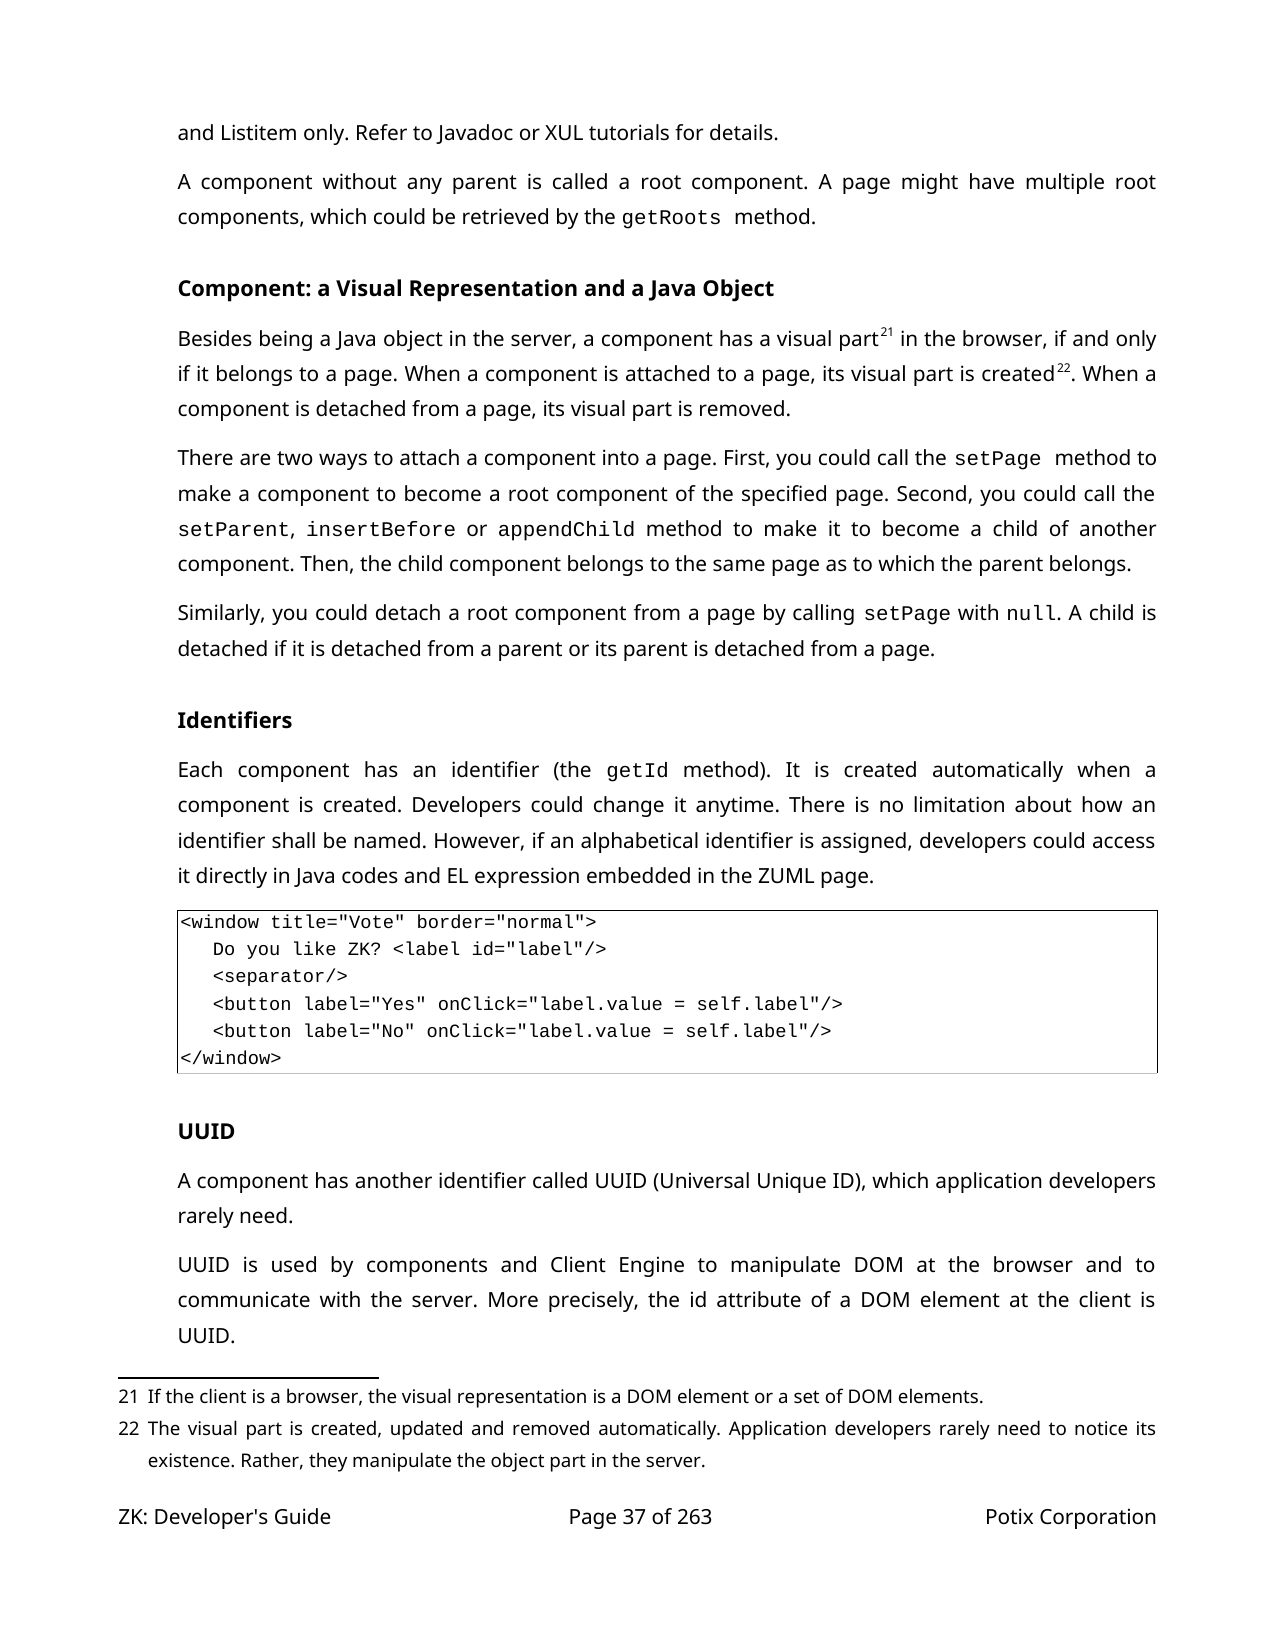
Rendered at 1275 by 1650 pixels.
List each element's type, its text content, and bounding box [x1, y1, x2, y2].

text and Listitem only. Refer to Javadoc or XUL tutorials for details. [177, 118, 1157, 146]
text Besides being a Java object in the server, a component has a visual part in the browser, if and only if it belongs to a page. When a component is attached to a page, its visual part is created. When a component is detached from a page, its visual part is removed. [177, 324, 1157, 422]
text </window> [178, 1046, 1157, 1073]
text <button label="Yes" onClick="label.value = self.label"/> [178, 991, 1157, 1016]
text <separator/> [178, 964, 1157, 988]
subtitle UUID [177, 1116, 1157, 1146]
text Each component has an identifier (the getId method). It is created automatically when a component is created. Developers could change it anytime. There is no limitation about how an identifier shall be named. However, if an alphabetical identifier is assigned, developers could access it directly in Java codes and EL expression embedded in the ZUML page. [177, 755, 1157, 889]
text The visual part is created, updated and removed automatically. Application developers rarely need to notice its existence. Rather, they manipulate the object part in the server. [118, 1416, 1157, 1473]
text Similarly, you could detach a root component from a page by calling setPage with null. A child is detached if it is detached from a parent or its parent is detached from a page. [177, 598, 1157, 662]
subtitle Component: a Visual Representation and a Java Object [177, 273, 1157, 303]
text A component without any parent is called a root component. A page might have multiple root components, which could be retrieved by the getRoots method. [177, 167, 1157, 231]
text Do you like ZK? <label id="label"/> [178, 937, 1157, 961]
text A component has another identifier called UUID (Universal Unique ID), which application developers rarely need. [177, 1166, 1157, 1230]
text If the client is a browser, the visual representation is a DOM element or a set of DOM elements. [118, 1384, 1157, 1409]
text <button label="No" onClick="label.value = self.label"/> [178, 1019, 1157, 1043]
text UUID is used by components and Client Engine to manipulate DOM at the browser and to communicate with the server. More precisely, the id attribute of a DOM element at the client is UUID. [177, 1250, 1157, 1349]
subtitle Identifiers [177, 704, 1157, 734]
text There are two ways to attach a component into a page. First, you could call the setPage method to make a component to become a root component of the specified page. Second, you could call the setParent, insertBefore or appendChild method to make it to become a child of another component. Then, the child component belongs to the same page as to which the parent belongs. [177, 443, 1157, 578]
text <window title="Vote" border="normal"> [178, 911, 1157, 934]
